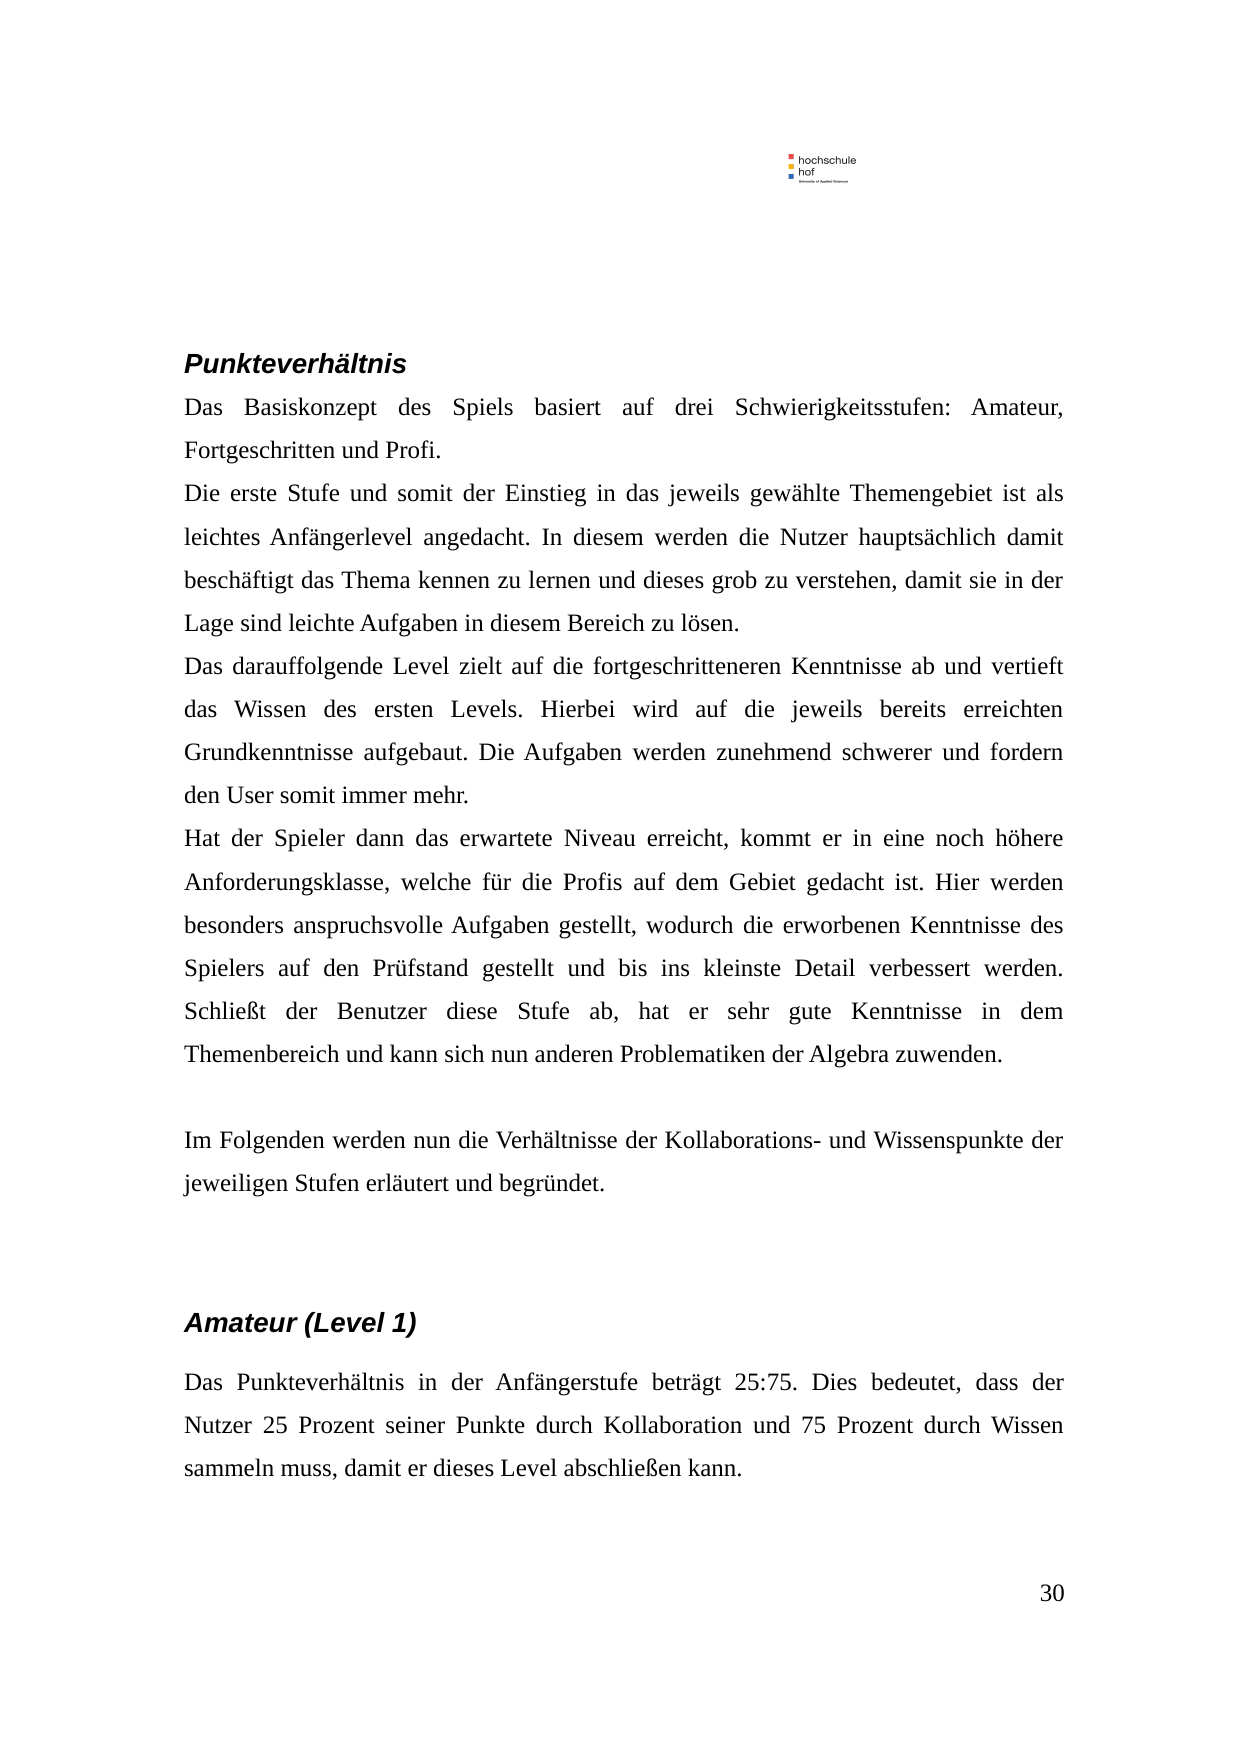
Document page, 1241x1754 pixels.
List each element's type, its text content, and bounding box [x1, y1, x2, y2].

text Im Folgenden werden nun die Verhältnisse der Kollaborations- und Wissenspunkte der jeweiligen Stufen erläutert und begründet. [184, 1125, 1064, 1197]
subtitle Amateur (Level 1) [184, 1307, 1064, 1338]
text Die erste Stufe und somit der Einstieg in das jeweils gewählte Themengebiet ist als leichtes Anfängerlevel angedacht. In diesem werden die Nutzer hauptsächlich damit beschäftigt das Thema kennen zu lernen und dieses grob zu verstehen, damit sie in der Lage sind leichte Aufgaben in diesem Bereich zu lösen. [184, 478, 1064, 637]
text Das Punkteverhältnis in der Anfängerstufe beträgt 25:75. Dies bedeutet, dass der Nutzer 25 Prozent seiner Punkte durch Kollaboration und 75 Prozent durch Wissen sammeln muss, damit er dieses Level abschließen kann. [184, 1367, 1064, 1482]
text Das darauffolgende Level zielt auf die fortgeschritteneren Kenntnisse ab und vertieft das Wissen des ersten Levels. Hierbei wird auf die jeweils bereits erreichten Grundkenntnisse aufgebaut. Die Aufgaben werden zunehmend schwerer und fordern den User somit immer mehr. [184, 651, 1064, 809]
picture [788, 154, 856, 183]
text Hat der Spieler dann das erwartete Niveau erreicht, kommt er in eine noch höhere Anforderungsklasse, welche für die Profis auf dem Gebiet gedacht ist. Hier werden besonders anspruchsvolle Aufgaben gestellt, wodurch die erworbenen Kenntnisse des Spielers auf den Prüfstand gestellt und bis ins kleinste Detail verbessert werden. Schließt der Benutzer diese Stufe ab, hat er sehr gute Kenntnisse in dem Themenbereich und kann sich nun anderen Problematiken der Algebra zuwenden. [184, 823, 1064, 1068]
text Das Basiskonzept des Spiels basiert auf drei Schwierigkeitsstufen: Amateur, Fortgeschritten und Profi. [184, 392, 1064, 464]
subtitle Punkteverhältnis [184, 348, 1064, 380]
